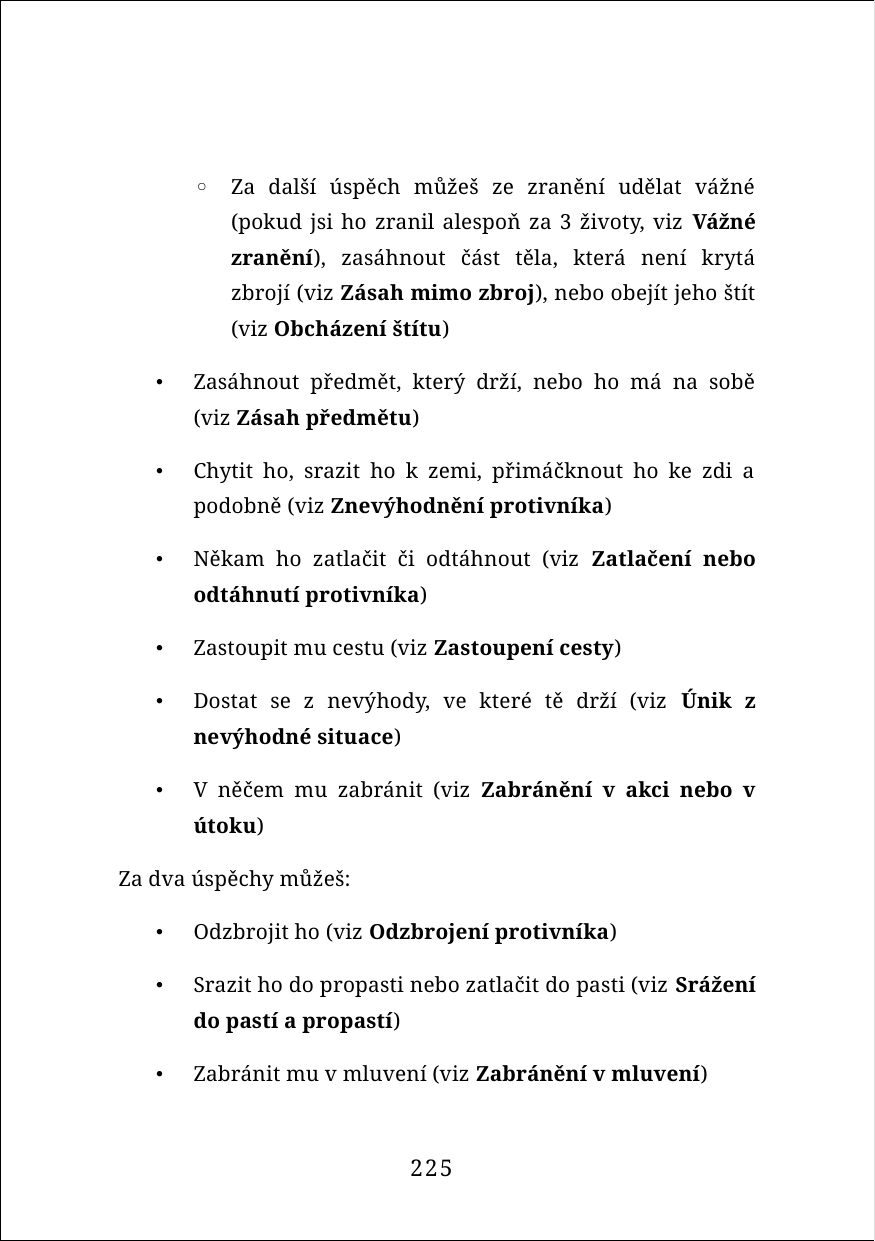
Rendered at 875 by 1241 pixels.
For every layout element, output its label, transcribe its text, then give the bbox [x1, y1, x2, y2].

text Za dva úspěchy můžeš: [118, 864, 756, 892]
list Dostat se z nevýhody, ve které tě drží (viz Únik z nevýhodné situace) [156, 687, 756, 751]
list Zabránit mu v mluvení (viz Zabránění v mluvení) [156, 1059, 756, 1088]
list Odzbrojit ho (viz Odzbrojení protivníka) [156, 917, 756, 946]
list Chytit ho, srazit ho k zemi, přimáčknout ho ke zdi a podobně (viz Znevýhodnění protivníka) [156, 456, 756, 520]
list V něčem mu zabránit (viz Zabránění v akci nebo v útoku) [156, 775, 756, 839]
list Zastoupit mu cestu (viz Zastoupení cesty) [156, 633, 756, 662]
list Za další úspěch můžeš ze zranění udělat vážné (pokud jsi ho zranil alespoň za 3 životy, viz Vážné zranění), zasáhnout část těla, která není krytá zbrojí (viz Zásah mimo zbroj), nebo obejít jeho štít (viz Obcházení štítu) [193, 172, 756, 342]
list Zasáhnout předmět, který drží, nebo ho má na sobě (viz Zásah předmětu) [156, 367, 756, 431]
list Srazit ho do propasti nebo zatlačit do pasti (viz Srážení do pastí a propastí) [156, 971, 756, 1034]
list Někam ho zatlačit či odtáhnout (viz Zatlačení nebo odtáhnutí protivníka) [156, 544, 756, 608]
